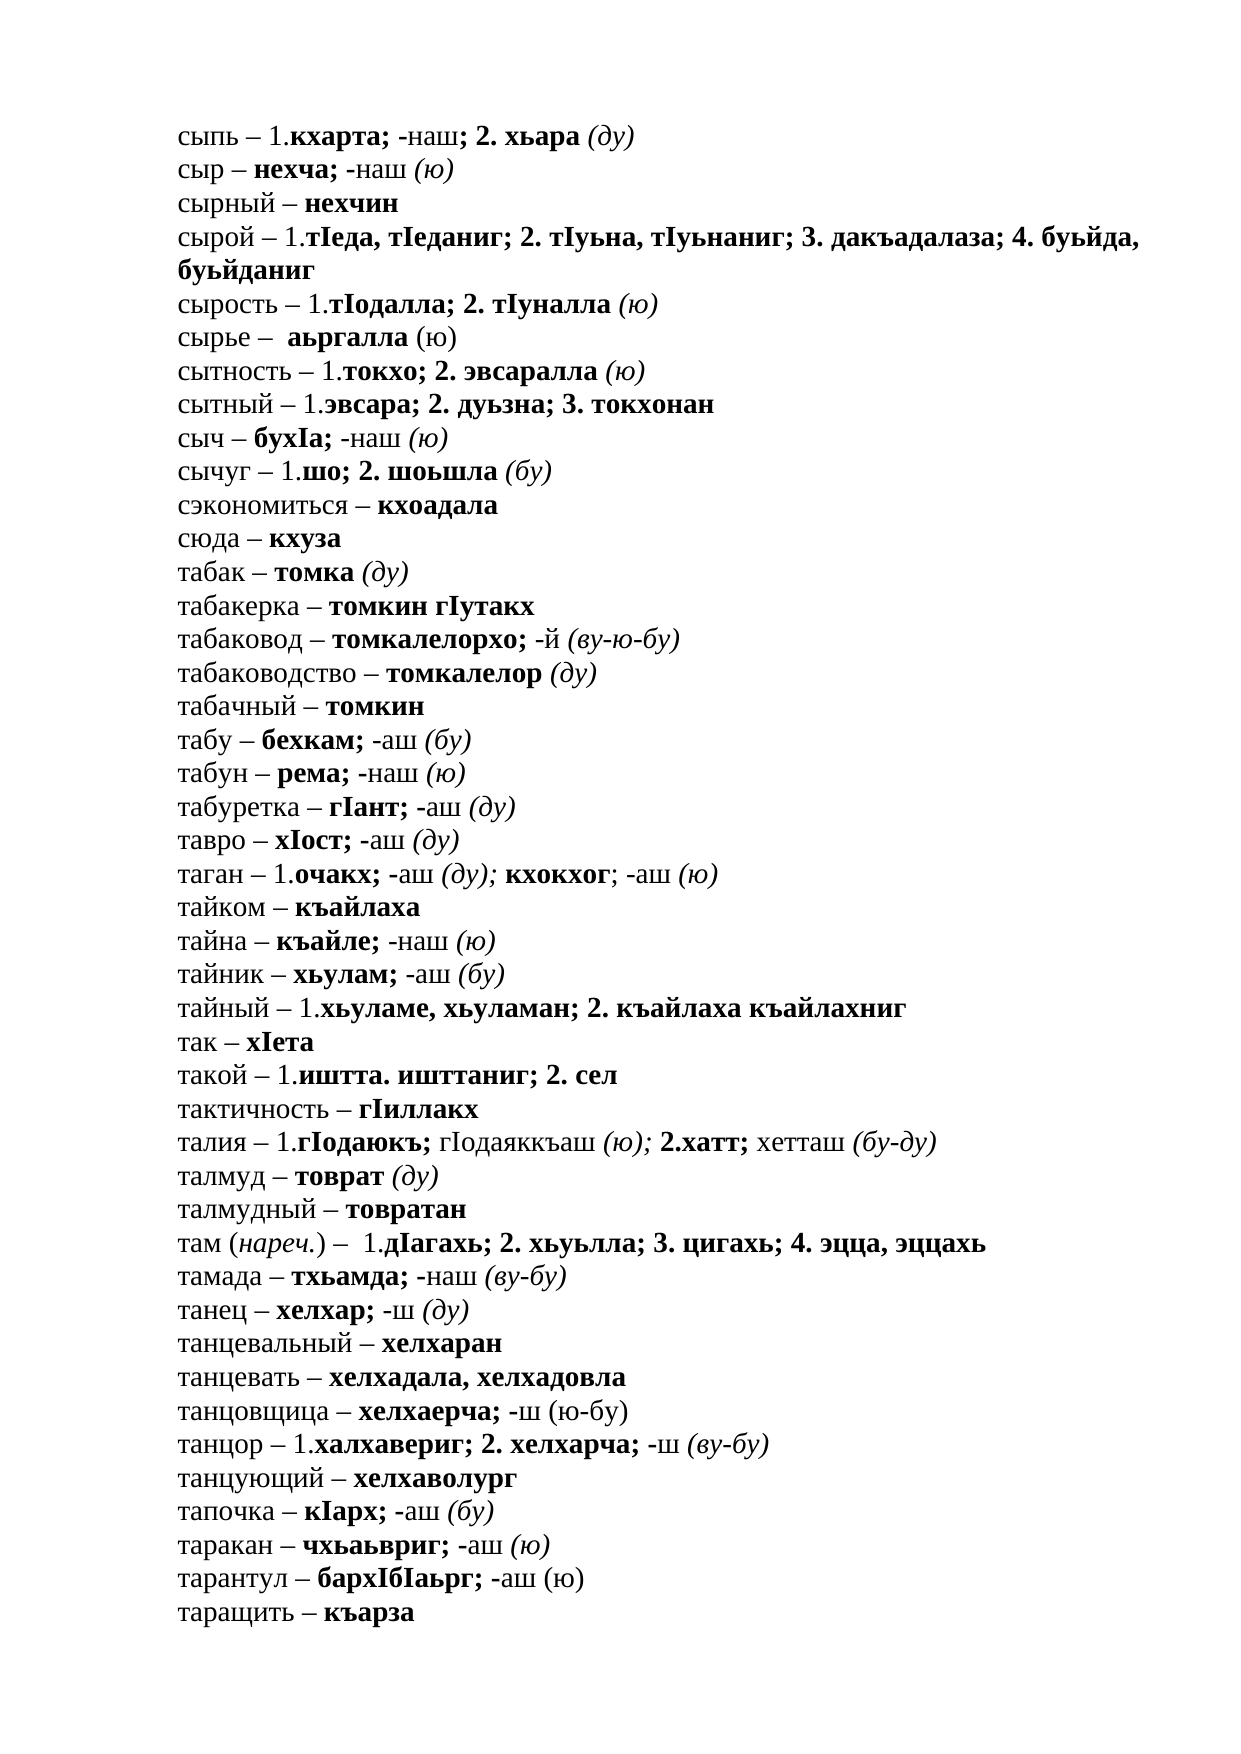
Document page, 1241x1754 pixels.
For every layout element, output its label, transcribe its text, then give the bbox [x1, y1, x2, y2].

text тайком – къайлаха [177, 889, 1152, 923]
text танцовщица – хелхаерча; -ш (ю-бу) [177, 1393, 1152, 1426]
text тарантул – бархӀбӀаьрг; -аш (ю) [177, 1560, 1152, 1594]
text тавро – хӀост; -аш (ду) [177, 822, 1152, 856]
text тайный – 1.хьуламе, хьуламан; 2. къайлаха къайлахниг [177, 990, 1152, 1024]
text тапочка – кӀарх; -аш (бу) [177, 1493, 1152, 1527]
text танцующий – хелхаволург [177, 1460, 1152, 1493]
text талмуд – товрат (ду) [177, 1158, 1152, 1191]
text сыр – нехча; -наш (ю) [177, 152, 1152, 185]
text талия – 1.гӀодаюкъ; гӀодаяккъаш (ю); 2.хатт; хетташ (бу-ду) [177, 1124, 1152, 1158]
text табак – томка (ду) [177, 554, 1152, 588]
text табу – бехкам; -аш (бу) [177, 722, 1152, 755]
text табун – рема; -наш (ю) [177, 755, 1152, 789]
text там (нареч.) – 1.дӀагахь; 2. хьуьлла; 3. цигахь; 4. эцца, эццахь [177, 1225, 1152, 1258]
text таращить – къарза [177, 1594, 1152, 1627]
text табакерка – томкин гӀутакх [177, 588, 1152, 621]
text табуретка – гӀант; -аш (ду) [177, 789, 1152, 822]
text тамада – тхьамда; -наш (ву-бу) [177, 1258, 1152, 1292]
text табаковод – томкалелорхо; -й (ву-ю-бу) [177, 621, 1152, 655]
text талмудный – товратан [177, 1191, 1152, 1225]
text тайна – къайле; -наш (ю) [177, 923, 1152, 957]
text сыч – бухӀа; -наш (ю) [177, 420, 1152, 453]
text сырье – аьргалла (ю) [177, 319, 1152, 353]
text сытность – 1.токхо; 2. эвсаралла (ю) [177, 353, 1152, 386]
text сыпь – 1.кхарта; -наш; 2. хьара (ду) [177, 118, 1152, 152]
text тактичность – гӀиллакх [177, 1091, 1152, 1124]
text так – хӀета [177, 1024, 1152, 1057]
text табаководство – томкалелор (ду) [177, 655, 1152, 688]
text таган – 1.очакх; -аш (ду); кхокхог; -аш (ю) [177, 856, 1152, 889]
text танцевальный – хелхаран [177, 1326, 1152, 1359]
text танцор – 1.халхавериг; 2. хелхарча; -ш (ву-бу) [177, 1426, 1152, 1460]
text танцевать – хелхадала, хелхадовла [177, 1359, 1152, 1393]
text тайник – хьулам; -аш (бу) [177, 957, 1152, 990]
text сюда – кхуза [177, 521, 1152, 554]
text табачный – томкин [177, 688, 1152, 722]
text такой – 1.иштта. ишттаниг; 2. сел [177, 1057, 1152, 1091]
text сэкономиться – кхоадала [177, 487, 1152, 521]
text танец – хелхар; -ш (ду) [177, 1292, 1152, 1326]
text сырный – нехчин [177, 185, 1152, 219]
text сырой – 1.тӀеда, тӀеданиг; 2. тӀуьна, тӀуьнаниг; 3. дакъадалаза; 4. буьйда, буьйданиг [177, 219, 1152, 286]
text сырость – 1.тӀодалла; 2. тӀуналла (ю) [177, 286, 1152, 319]
text таракан – чхьаьвриг; -аш (ю) [177, 1527, 1152, 1560]
text сытный – 1.эвсара; 2. дуьзна; 3. токхонан [177, 386, 1152, 420]
text сычуг – 1.шо; 2. шоьшла (бу) [177, 453, 1152, 487]
